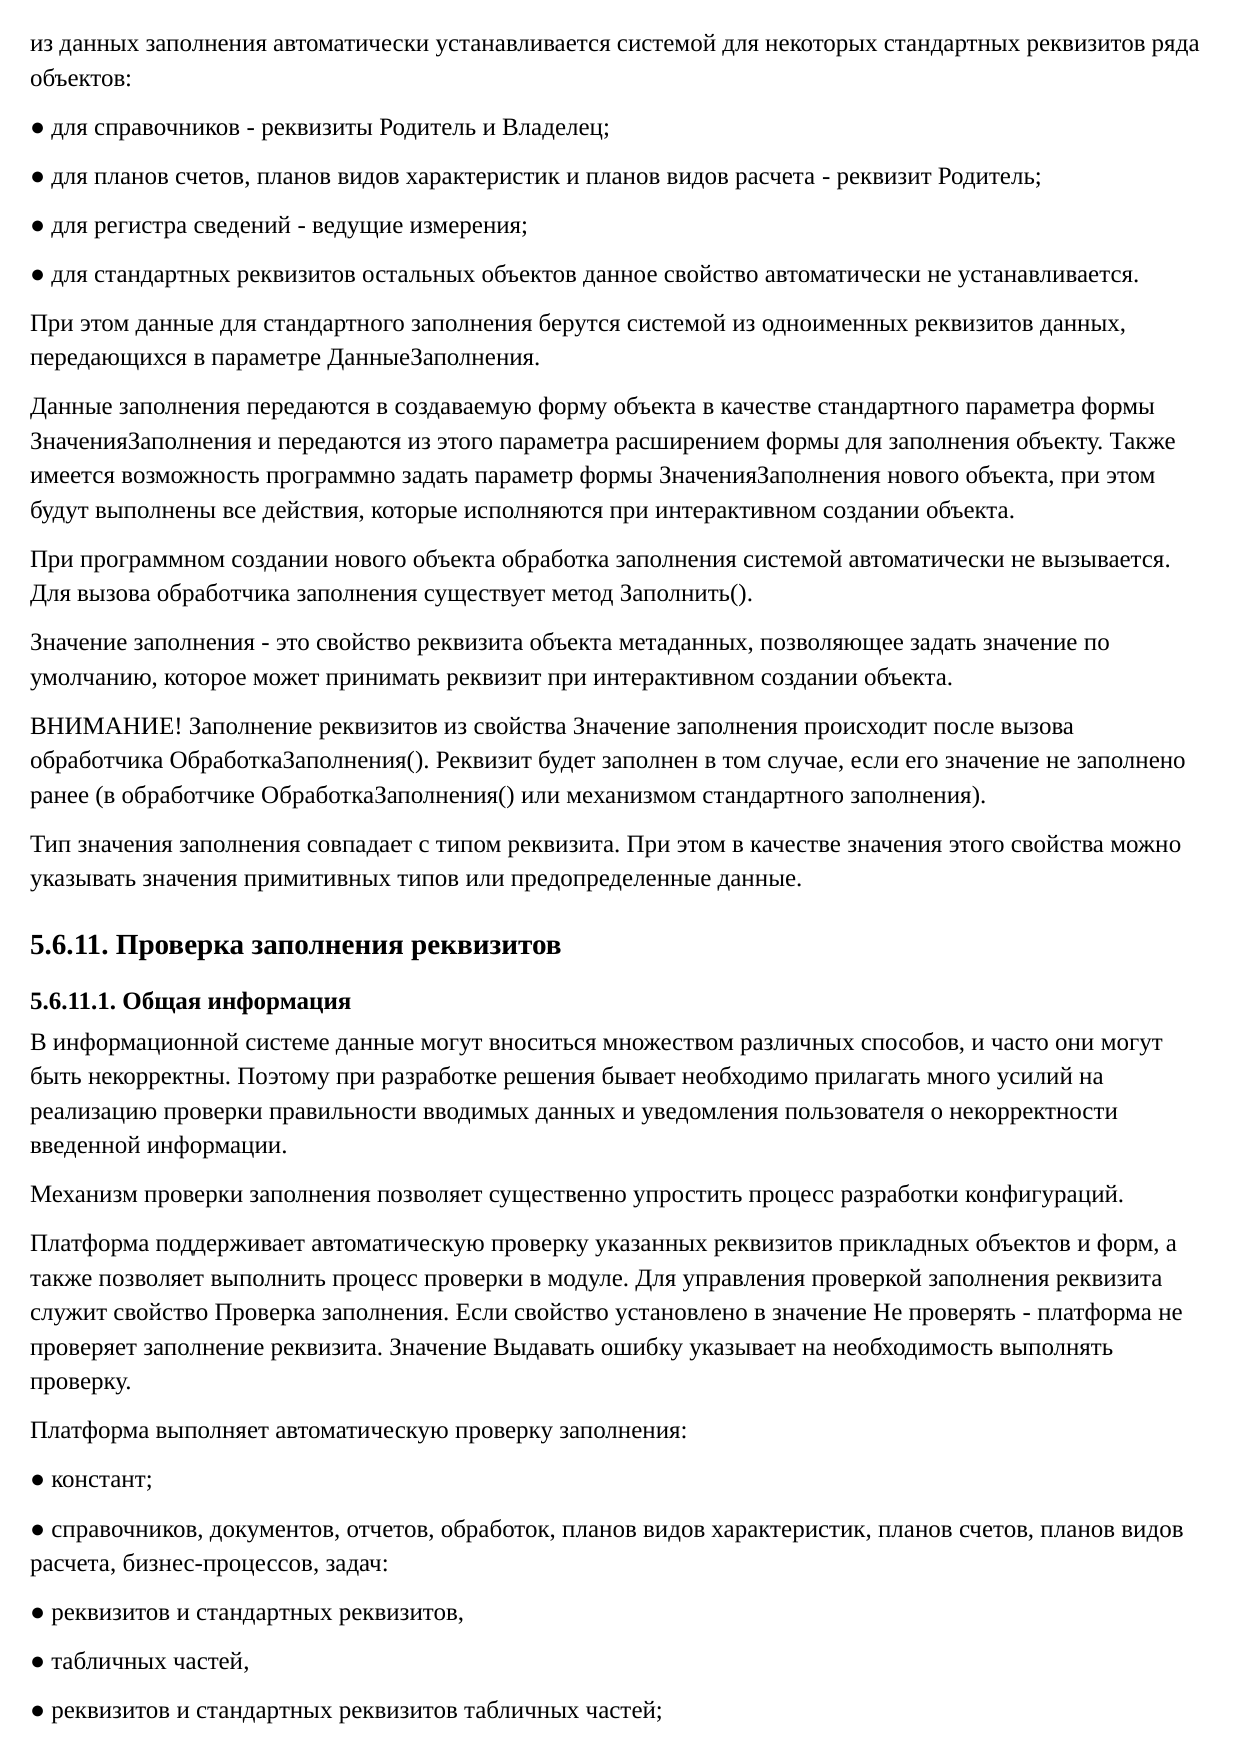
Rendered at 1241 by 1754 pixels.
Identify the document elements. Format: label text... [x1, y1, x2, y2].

text ● для стандартных реквизитов остальных объектов данное свойство автоматически не устанавливается. [30, 259, 1211, 288]
text При этом данные для стандартного заполнения берутся системой из одноименных реквизитов данных, передающихся в параметре ДанныеЗаполнения. [30, 308, 1211, 371]
text ● для планов счетов, планов видов характеристик и планов видов расчета ‑ реквизит Родитель; [30, 161, 1211, 189]
text Тип значения заполнения совпадает с типом реквизита. При этом в качестве значения этого свойства можно указывать значения примитивных типов или предопределенные данные. [30, 829, 1211, 892]
text ● констант; [30, 1464, 1211, 1493]
text ВНИМАНИЕ! Заполнение реквизитов из свойства Значение заполнения происходит после вызова обработчика ОбработкаЗаполнения(). Реквизит будет заполнен в том случае, если его значение не заполнено ранее (в обработчике ОбработкаЗаполнения() или механизмом стандартного заполнения). [30, 711, 1211, 809]
text Значение заполнения ‑ это свойство реквизита объекта метаданных, позволяющее задать значение по умолчанию, которое может принимать реквизит при интерактивном создании объекта. [30, 627, 1211, 691]
text ● реквизитов и стандартных реквизитов табличных частей; [30, 1695, 1211, 1724]
subtitle 5.6.11. Проверка заполнения реквизитов [30, 927, 1211, 961]
text Механизм проверки заполнения позволяет существенно упростить процесс разработки конфигураций. [30, 1179, 1211, 1208]
text Платформа выполняет автоматическую проверку заполнения: [30, 1416, 1211, 1444]
text из данных заполнения автоматически устанавливается системой для некоторых стандартных реквизитов ряда объектов: [30, 28, 1211, 91]
subtitle 5.6.11.1. Общая информация [30, 986, 1211, 1014]
text ● для справочников ‑ реквизиты Родитель и Владелец; [30, 112, 1211, 140]
text В информационной системе данные могут вноситься множеством различных способов, и часто они могут быть некорректны. Поэтому при разработке решения бывает необходимо прилагать много усилий на реализацию проверки правильности вводимых данных и уведомления пользователя о некорректности введенной информации. [30, 1027, 1211, 1159]
text Платформа поддерживает автоматическую проверку указанных реквизитов прикладных объектов и форм, а также позволяет выполнить процесс проверки в модуле. Для управления проверкой заполнения реквизита служит свойство Проверка заполнения. Если свойство установлено в значение Не проверять ‑ платформа не проверяет заполнение реквизита. Значение Выдавать ошибку указывает на необходимость выполнять проверку. [30, 1228, 1211, 1395]
text ● для регистра сведений ‑ ведущие измерения; [30, 210, 1211, 238]
text Данные заполнения передаются в создаваемую форму объекта в качестве стандартного параметра формы ЗначенияЗаполнения и передаются из этого параметра расширением формы для заполнения объекту. Также имеется возможность программно задать параметр формы ЗначенияЗаполнения нового объекта, при этом будут выполнены все действия, которые исполняются при интерактивном создании объекта. [30, 391, 1211, 524]
text ● реквизитов и стандартных реквизитов, [30, 1597, 1211, 1626]
text При программном создании нового объекта обработка заполнения системой автоматически не вызывается. Для вызова обработчика заполнения существует метод Заполнить(). [30, 544, 1211, 607]
text ● справочников, документов, отчетов, обработок, планов видов характеристик, планов счетов, планов видов расчета, бизнес-процессов, задач: [30, 1514, 1211, 1577]
text ● табличных частей, [30, 1646, 1211, 1675]
